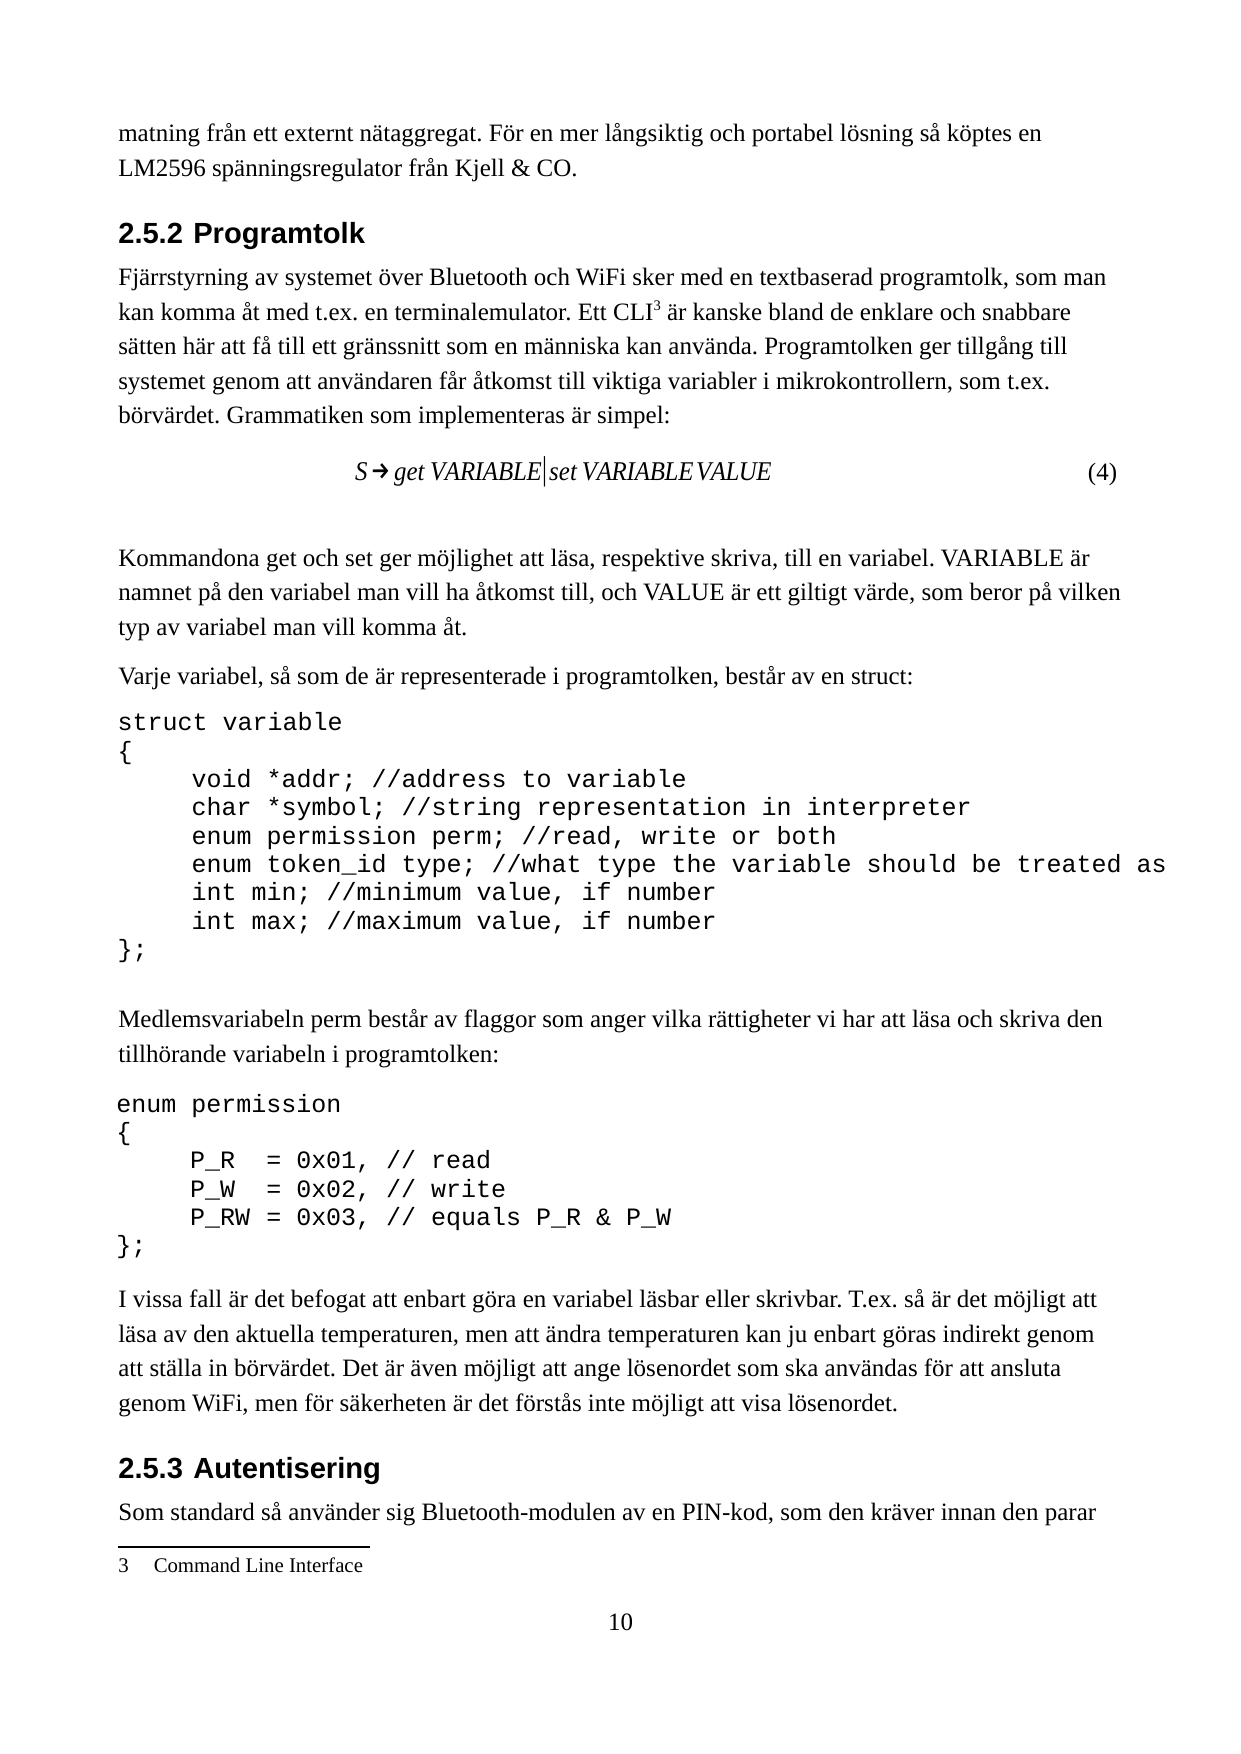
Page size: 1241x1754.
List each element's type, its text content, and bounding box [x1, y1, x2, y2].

text Som standard så använder sig Bluetooth-modulen av en PIN-kod, som den kräver innan den parar [118, 1497, 1122, 1526]
subtitle Autentisering [118, 1451, 1122, 1485]
subtitle Programtolk [118, 216, 1122, 250]
text I vissa fall är det befogat att enbart göra en variabel läsbar eller skrivbar. T.ex. så är det möjligt att läsa av den aktuella temperaturen, men att ändra temperaturen kan ju enbart göras indirekt genom att ställa in börvärdet. Det är även möjligt att ange lösenordet som ska användas för att ansluta genom WiFi, men för säkerheten är det förstås inte möjligt att visa lösenordet. [118, 1284, 1122, 1416]
table_header (4) [1011, 449, 1122, 494]
text matning från ett externt nätaggregat. För en mer långsiktig och portabel lösning så köptes en LM2596 spänningsregulator från Kjell & CO. [118, 118, 1122, 181]
text Varje variabel, så som de är representerade i programtolken, består av en struct: [118, 661, 1122, 690]
text Fjärrstyrning av systemet över Bluetooth och WiFi sker med en textbaserad programtolk, som man kan komma åt med t.ex. en terminalemulator. Ett CLI är kanske bland de enklare och snabbare sätten här att få till ett gränssnitt som en människa kan använda. Programtolken ger tillgång till systemet genom att användaren får åtkomst till viktiga variabler i mikrokontrollern, som t.ex. börvärdet. Grammatiken som implementeras är simpel: [118, 262, 1122, 429]
text Command Line Interface [118, 1553, 1122, 1577]
table_header [118, 449, 1011, 494]
text Kommandona get och set ger möjlighet att läsa, respektive skriva, till en variabel. VARIABLE är namnet på den variabel man vill ha åtkomst till, och VALUE är ett giltigt värde, som beror på vilken typ av variabel man vill komma åt. [118, 543, 1122, 641]
text Medlemsvariabeln perm består av flaggor som anger vilka rättigheter vi har att läsa och skriva den tillhörande variabeln i programtolken: [118, 1004, 1122, 1068]
